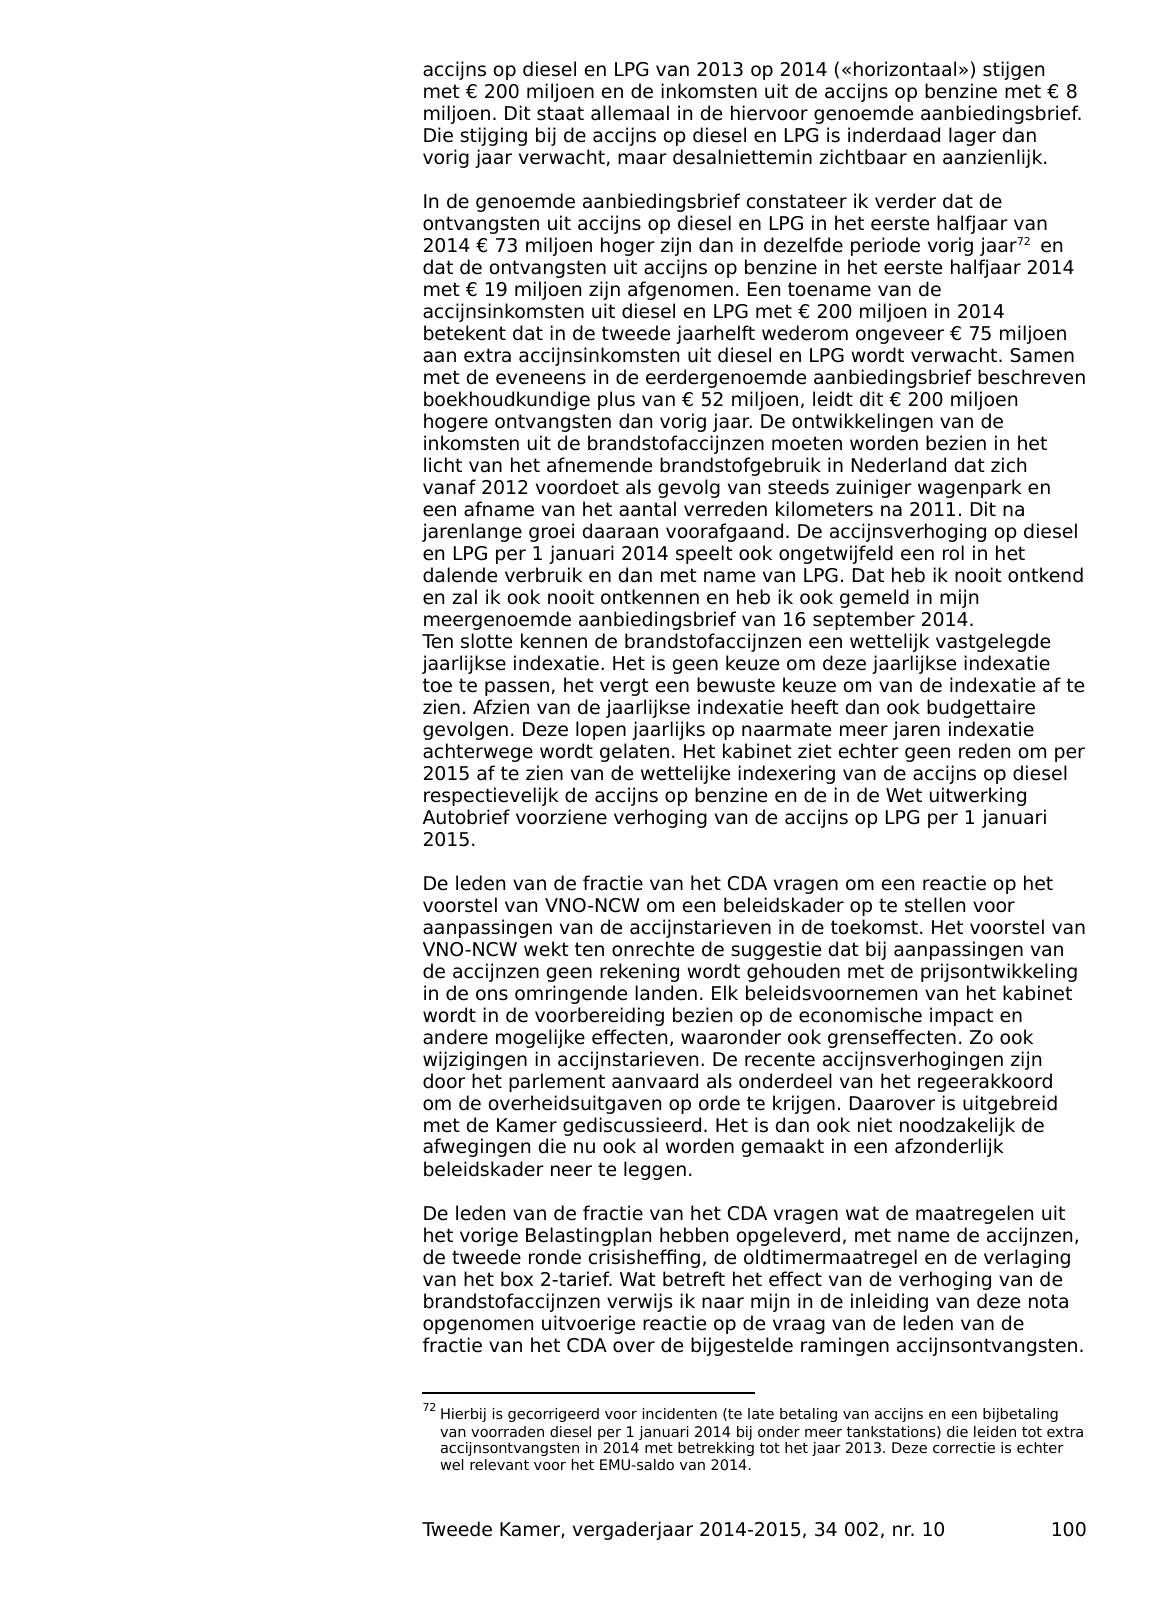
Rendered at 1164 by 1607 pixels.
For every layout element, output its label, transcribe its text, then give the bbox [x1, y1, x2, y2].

text accijns op diesel en LPG van 2013 op 2014 («horizontaal») stijgen met € 200 miljoen en de inkomsten uit de accijns op benzine met € 8 miljoen. Dit staat allemaal in de hiervoor genoemde aanbiedingsbrief. Die stijging bij de accijns op diesel en LPG is inderdaad lager dan vorig jaar verwacht, maar desalniettemin zichtbaar en aanzienlijk. [422, 59, 1087, 169]
text De leden van de fractie van het CDA vragen om een reactie op het voorstel van VNO-NCW om een beleidskader op te stellen voor aanpassingen van de accijnstarieven in de toekomst. Het voorstel van VNO-NCW wekt ten onrechte de suggestie dat bij aanpassingen van de accijnzen geen rekening wordt gehouden met de prijsontwikkeling in de ons omringende landen. Elk beleidsvoornemen van het kabinet wordt in de voorbereiding bezien op de economische impact en andere mogelijke effecten, waaronder ook grenseffecten. Zo ook wijzigingen in accijnstarieven. De recente accijnsverhogingen zijn door het parlement aanvaard als onderdeel van het regeerakkoord om de overheidsuitgaven op orde te krijgen. Daarover is uitgebreid met de Kamer gediscussieerd. Het is dan ook niet noodzakelijk de afwegingen die nu ook al worden gemaakt in een afzonderlijk beleidskader neer te leggen. [422, 873, 1087, 1180]
text Hierbij is gecorrigeerd voor incidenten (te late betaling van accijns en een bijbetaling van voorraden diesel per 1 januari 2014 bij onder meer tankstations) die leiden tot extra accijnsontvangsten in 2014 met betrekking tot het jaar 2013. Deze correctie is echter wel relevant voor het EMU-saldo van 2014. [422, 1402, 1087, 1474]
text Ten slotte kennen de brandstofaccijnzen een wettelijk vastgelegde jaarlijkse indexatie. Het is geen keuze om deze jaarlijkse indexatie toe te passen, het vergt een bewuste keuze om van de indexatie af te zien. Afzien van de jaarlijkse indexatie heeft dan ook budgettaire gevolgen. Deze lopen jaarlijks op naarmate meer jaren indexatie achterwege wordt gelaten. Het kabinet ziet echter geen reden om per 2015 af te zien van de wettelijke indexering van de accijns op diesel respectievelijk de accijns op benzine en de in de Wet uitwerking Autobrief voorziene verhoging van de accijns op LPG per 1 januari 2015. [422, 631, 1087, 851]
text De leden van de fractie van het CDA vragen wat de maatregelen uit het vorige Belastingplan hebben opgeleverd, met name de accijnzen, de tweede ronde crisisheffing, de oldtimermaatregel en de verlaging van het box 2-tarief. Wat betreft het effect van de verhoging van de brandstofaccijnzen verwijs ik naar mijn in de inleiding van deze nota opgenomen uitvoerige reactie op de vraag van de leden van de fractie van het CDA over de bijgestelde ramingen accijnsontvangsten. [422, 1203, 1087, 1356]
text In de genoemde aanbiedingsbrief constateer ik verder dat de ontvangsten uit accijns op diesel en LPG in het eerste halfjaar van 2014 € 73 miljoen hoger zijn dan in dezelfde periode vorig jaar en dat de ontvangsten uit accijns op benzine in het eerste halfjaar 2014 met € 19 miljoen zijn afgenomen. Een toename van de accijnsinkomsten uit diesel en LPG met € 200 miljoen in 2014 betekent dat in de tweede jaarhelft wederom ongeveer € 75 miljoen aan extra accijnsinkomsten uit diesel en LPG wordt verwacht. Samen met de eveneens in de eerdergenoemde aanbiedingsbrief beschreven boekhoudkundige plus van € 52 miljoen, leidt dit € 200 miljoen hogere ontvangsten dan vorig jaar. De ontwikkelingen van de inkomsten uit de brandstofaccijnzen moeten worden bezien in het licht van het afnemende brandstofgebruik in Nederland dat zich vanaf 2012 voordoet als gevolg van steeds zuiniger wagenpark en een afname van het aantal verreden kilometers na 2011. Dit na jarenlange groei daaraan voorafgaand. De accijnsverhoging op diesel en LPG per 1 januari 2014 speelt ook ongetwijfeld een rol in het dalende verbruik en dan met name van LPG. Dat heb ik nooit ontkend en zal ik ook nooit ontkennen en heb ik ook gemeld in mijn meergenoemde aanbiedingsbrief van 16 september 2014. [422, 191, 1087, 631]
